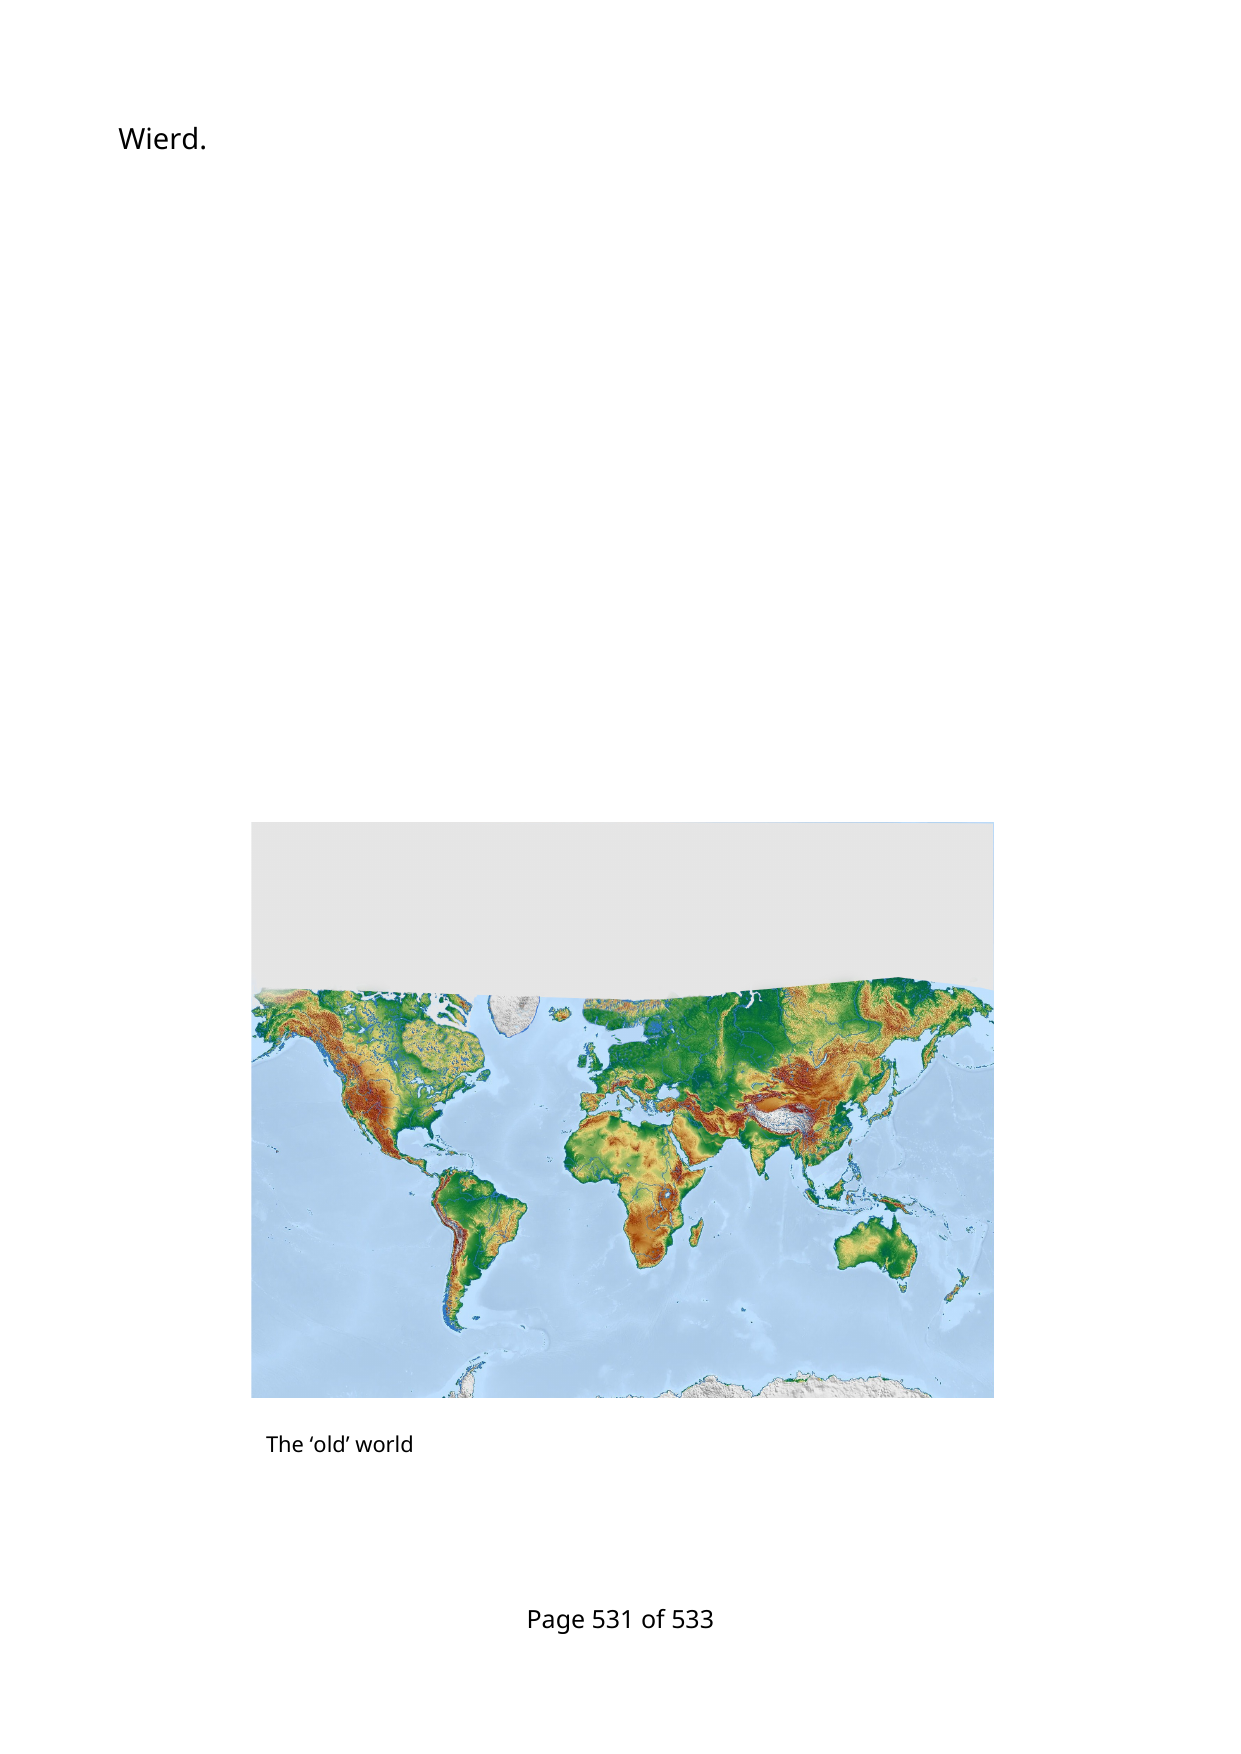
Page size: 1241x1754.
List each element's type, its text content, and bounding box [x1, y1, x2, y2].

text Wierd. [118, 118, 1122, 158]
picture [251, 822, 994, 1398]
text The ‘old’ world [118, 1429, 1122, 1459]
